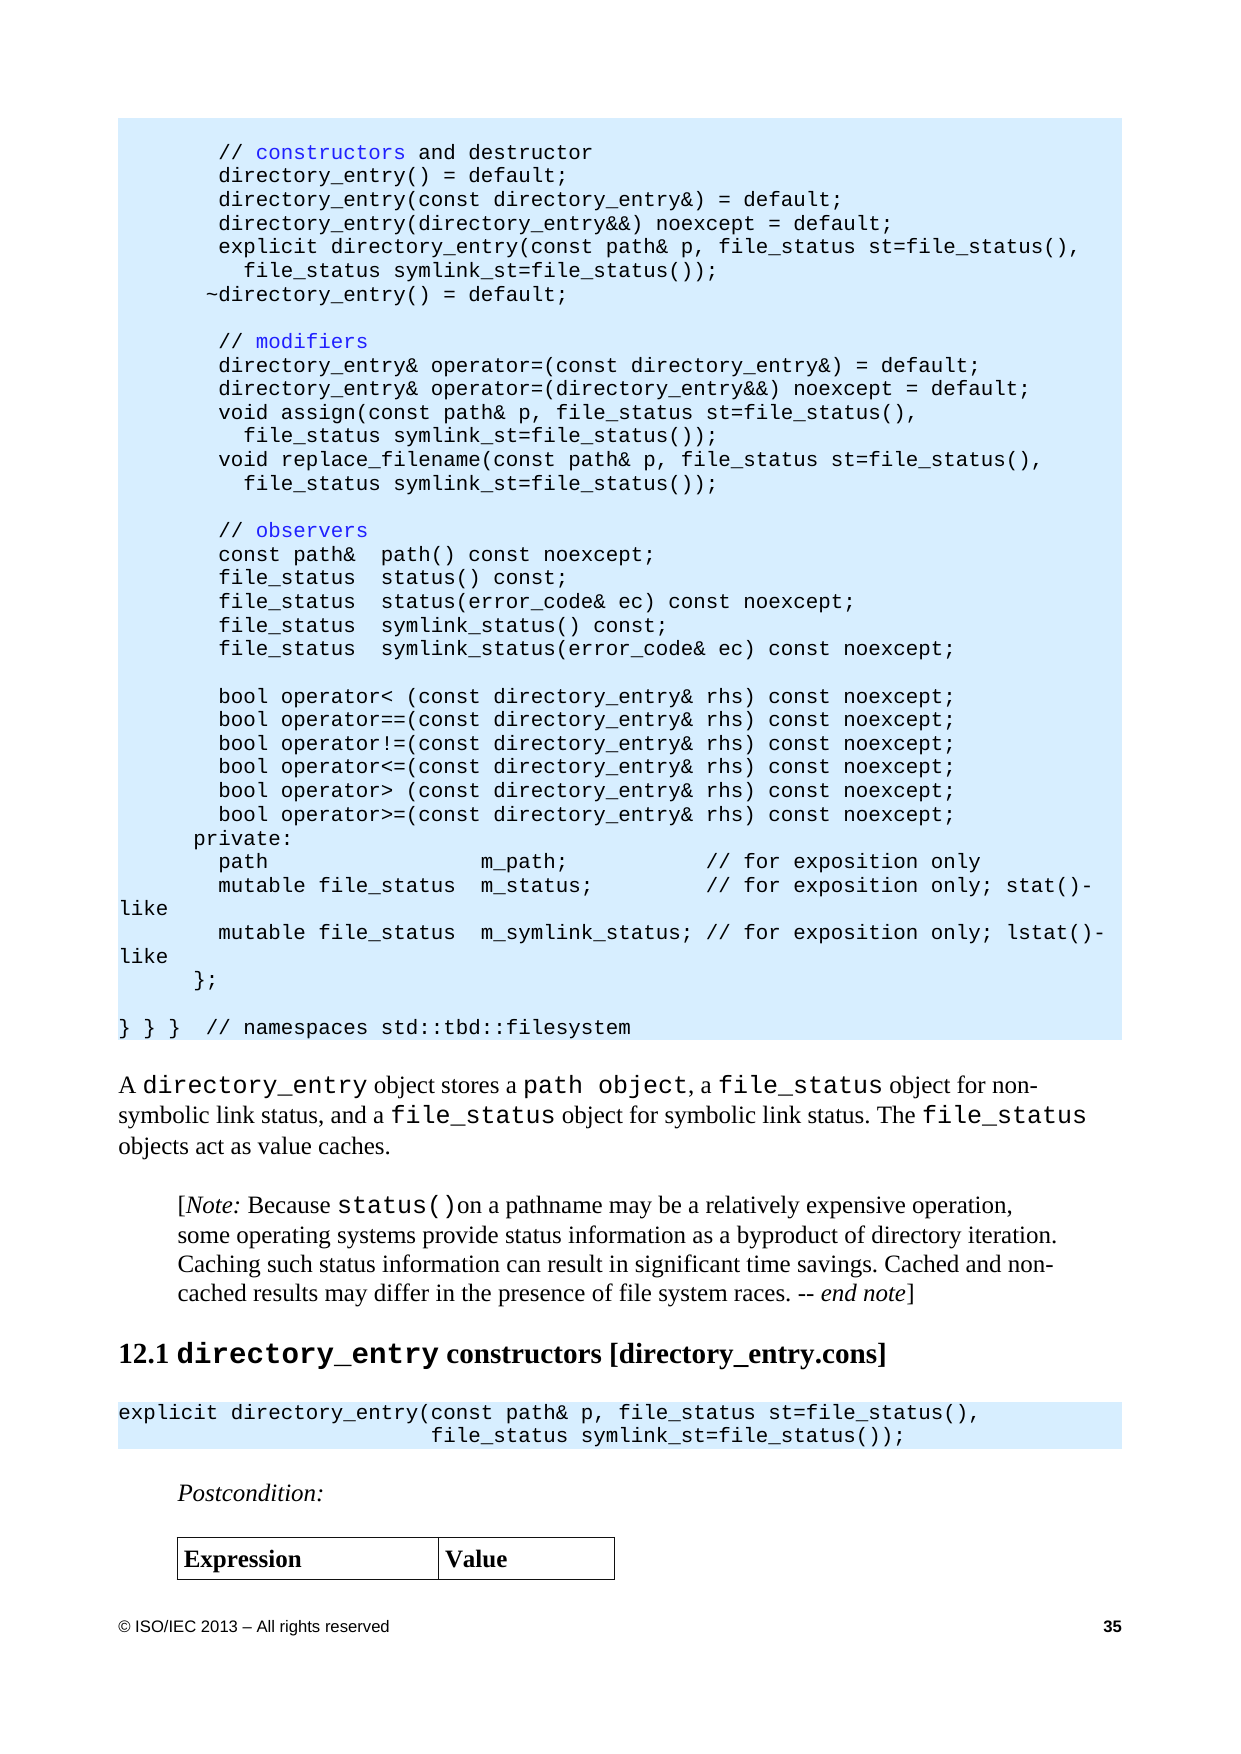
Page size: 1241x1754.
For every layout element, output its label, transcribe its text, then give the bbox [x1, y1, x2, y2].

text private: [118, 827, 1122, 851]
text // observers [118, 520, 1122, 544]
text file_status symlink_st=file_status()); [118, 426, 1122, 449]
text bool operator> (const directory_entry& rhs) const noexcept; [118, 780, 1122, 804]
text // modifiers [118, 331, 1122, 354]
text A directory_entry object stores a path object, a file_status object for non-symbolic link status, and a file_status object for symbolic link status. The file_status objects act as value caches. [118, 1070, 1122, 1160]
table_header Expression [178, 1538, 438, 1579]
text mutable file_status m_symlink_status; // for exposition only; lstat()-like [118, 922, 1122, 969]
text // constructors and destructor [118, 142, 1122, 165]
text path m_path; // for exposition only [118, 851, 1122, 875]
text bool operator==(const directory_entry& rhs) const noexcept; [118, 709, 1122, 733]
text file_status symlink_st=file_status()); [118, 473, 1122, 496]
text directory_entry(directory_entry&&) noexcept = default; [118, 213, 1122, 236]
text explicit directory_entry(const path& p, file_status st=file_status(), [118, 1402, 1122, 1425]
text bool operator< (const directory_entry& rhs) const noexcept; [118, 686, 1122, 709]
text file_status symlink_status() const; [118, 615, 1122, 638]
text mutable file_status m_status; // for exposition only; stat()-like [118, 875, 1122, 922]
text directory_entry(const directory_entry&) = default; [118, 189, 1122, 213]
text bool operator!=(const directory_entry& rhs) const noexcept; [118, 733, 1122, 757]
text file_status symlink_st=file_status()); [118, 1425, 1122, 1449]
text directory_entry& operator=(const directory_entry&) = default; [118, 354, 1122, 378]
text directory_entry& operator=(directory_entry&&) noexcept = default; [118, 378, 1122, 402]
text void assign(const path& p, file_status st=file_status(), [118, 402, 1122, 426]
text ~directory_entry() = default; [118, 284, 1122, 307]
text directory_entry() = default; [118, 165, 1122, 189]
text file_status status(error_code& ec) const noexcept; [118, 591, 1122, 615]
text bool operator<=(const directory_entry& rhs) const noexcept; [118, 757, 1122, 780]
text bool operator>=(const directory_entry& rhs) const noexcept; [118, 804, 1122, 827]
table_header Value [439, 1538, 614, 1579]
text } } } // namespaces std::tbd::filesystem [118, 1017, 1122, 1040]
text const path& path() const noexcept; [118, 544, 1122, 567]
text [Note: Because status()on a pathname may be a relatively expensive operation, some operating systems provide status information as a byproduct of directory iteration. Caching such status information can result in significant time savings. Cached and non-cached results may differ in the presence of file system races. -- end note] [177, 1190, 1063, 1307]
text explicit directory_entry(const path& p, file_status st=file_status(), [118, 236, 1122, 260]
text file_status symlink_st=file_status()); [118, 260, 1122, 284]
text void replace_filename(const path& p, file_status st=file_status(), [118, 449, 1122, 473]
text file_status symlink_status(error_code& ec) const noexcept; [118, 638, 1122, 662]
text }; [118, 969, 1122, 993]
text file_status status() const; [118, 567, 1122, 591]
text Postcondition: [177, 1478, 1063, 1507]
subtitle 12.1 directory_entry constructors [directory_entry.cons] [118, 1336, 1122, 1372]
